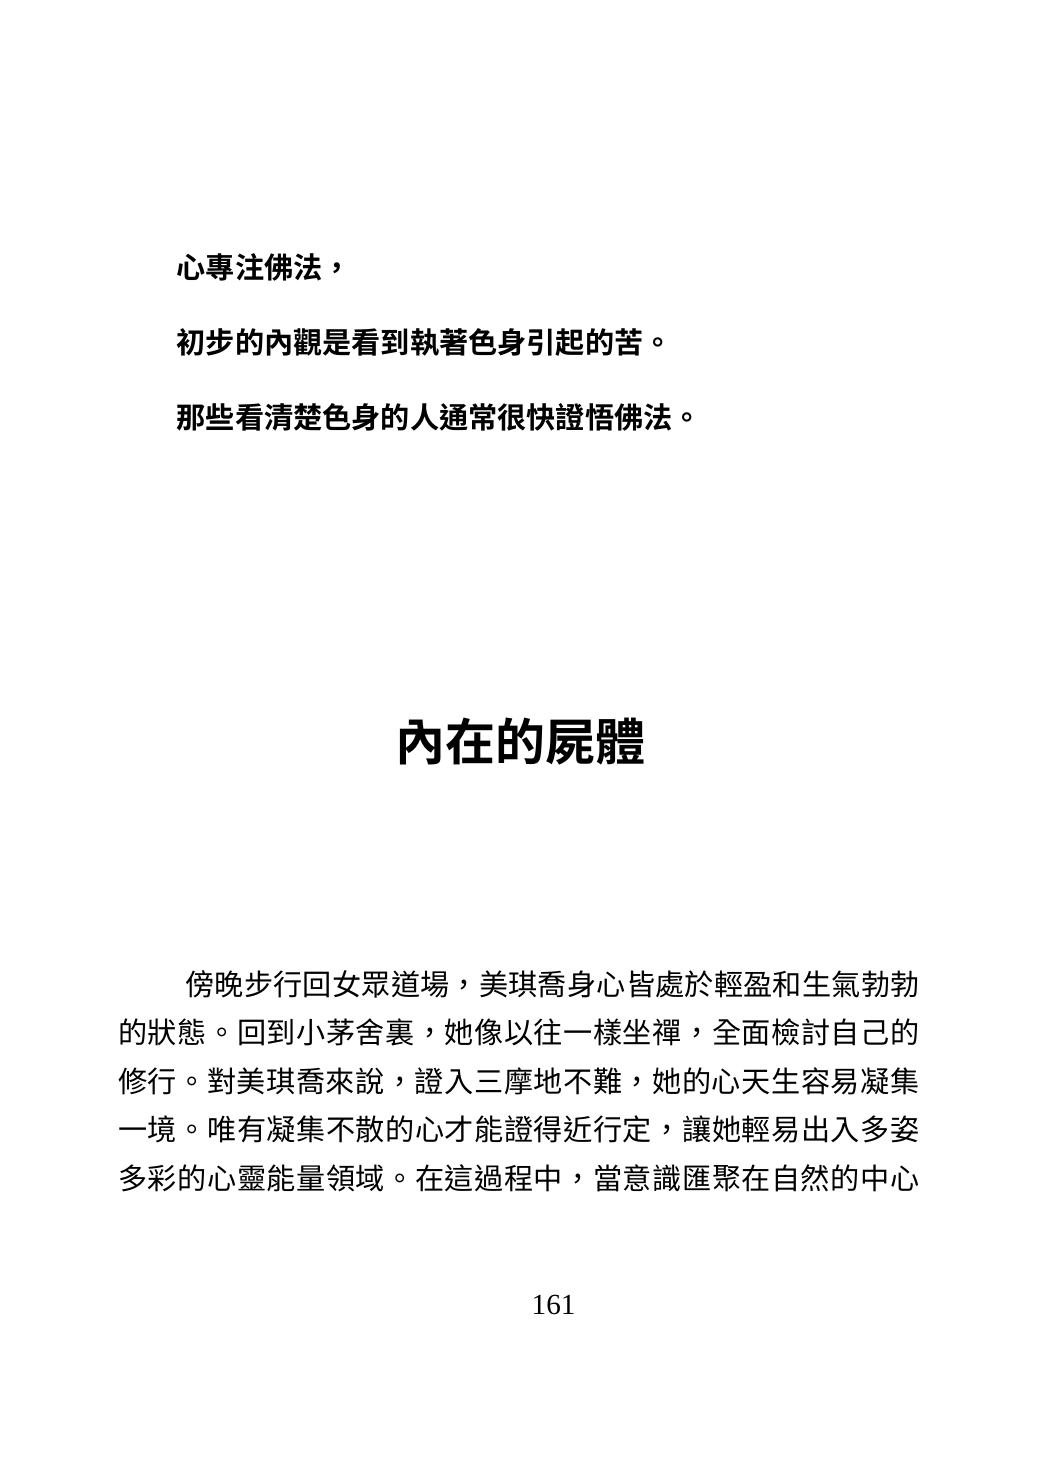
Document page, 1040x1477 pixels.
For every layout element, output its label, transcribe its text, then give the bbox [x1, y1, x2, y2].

text 心專注佛法， [118, 245, 921, 287]
subtitle 內在的屍體 [118, 702, 921, 774]
text 初步的內觀是看到執著色身引起的苦。 [118, 320, 921, 362]
text 傍晚步行回女眾道場，美琪喬身心皆處於輕盈和生氣勃勃的狀態。回到小茅舍裏，她像以往一樣坐禪，全面檢討自己的修行。對美琪喬來說，證入三摩地不難，她的心天生容易凝集一境。唯有凝集不散的心才能證得近行定，讓她輕易出入多姿多彩的心靈能量領域。在這過程中，當意識匯聚在自然的中心 [118, 961, 921, 1197]
text 那些看清楚色身的人通常很快證悟佛法。 [118, 394, 921, 437]
